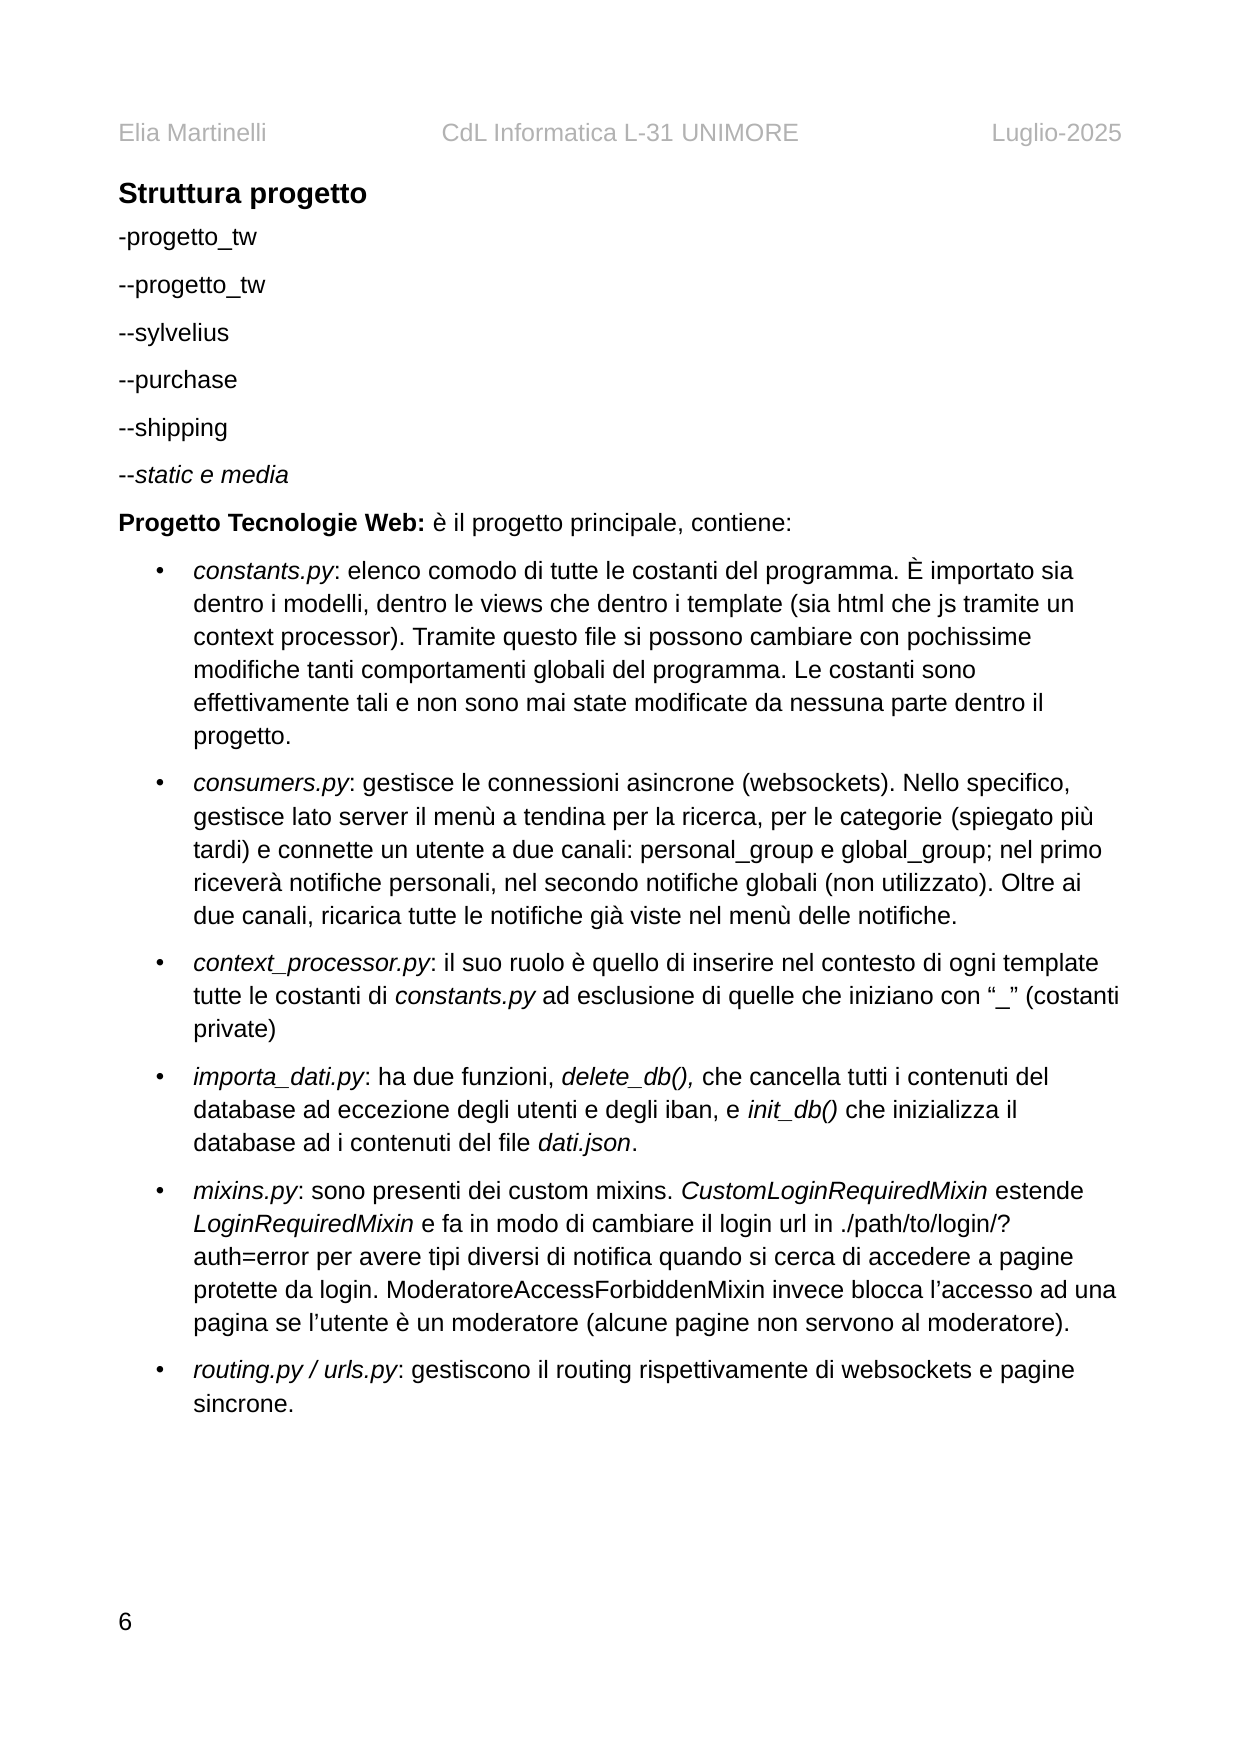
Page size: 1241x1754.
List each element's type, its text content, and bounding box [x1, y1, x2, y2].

text --purchase [118, 365, 1122, 394]
list importa_dati.py: ha due funzioni, delete_db(), che cancella tutti i contenuti del database ad eccezione degli utenti e degli iban, e init_db() che inizializza il database ad i contenuti del file dati.json. [156, 1062, 1122, 1157]
text --static e media [118, 460, 1122, 489]
list consumers.py: gestisce le connessioni asincrone (websockets). Nello specifico, gestisce lato server il menù a tendina per la ricerca, per le categorie (spiegato più tardi) e connette un utente a due canali: personal_group e global_group; nel primo riceverà notifiche personali, nel secondo notifiche globali (non utilizzato). Oltre ai due canali, ricarica tutte le notifiche già viste nel menù delle notifiche. [156, 768, 1122, 929]
text --shipping [118, 413, 1122, 442]
subtitle Struttura progetto [118, 176, 1122, 210]
list routing.py / urls.py: gestiscono il routing rispettivamente di websockets e pagine sincrone. [156, 1356, 1122, 1417]
text Progetto Tecnologie Web: è il progetto principale, contiene: [118, 508, 1122, 537]
list constants.py: elenco comodo di tutte le costanti del programma. È importato sia dentro i modelli, dentro le views che dentro i template (sia html che js tramite un context processor). Tramite questo file si possono cambiare con pochissime modifiche tanti comportamenti globali del programma. Le costanti sono effettivamente tali e non sono mai state modificate da nessuna parte dentro il progetto. [156, 556, 1122, 749]
list mixins.py: sono presenti dei custom mixins. CustomLoginRequiredMixin estende LoginRequiredMixin e fa in modo di cambiare il login url in ./path/to/login/?auth=error per avere tipi diversi di notifica quando si cerca di accedere a pagine protette da login. ModeratoreAccessForbiddenMixin invece blocca l’accesso ad una pagina se l’utente è un moderatore (alcune pagine non servono al moderatore). [156, 1176, 1122, 1337]
text --sylvelius [118, 318, 1122, 346]
text -progetto_tw [118, 222, 1122, 251]
text --progetto_tw [118, 270, 1122, 299]
list context_processor.py: il suo ruolo è quello di inserire nel contesto di ogni template tutte le costanti di constants.py ad esclusione di quelle che iniziano con “_” (costanti private) [156, 948, 1122, 1043]
